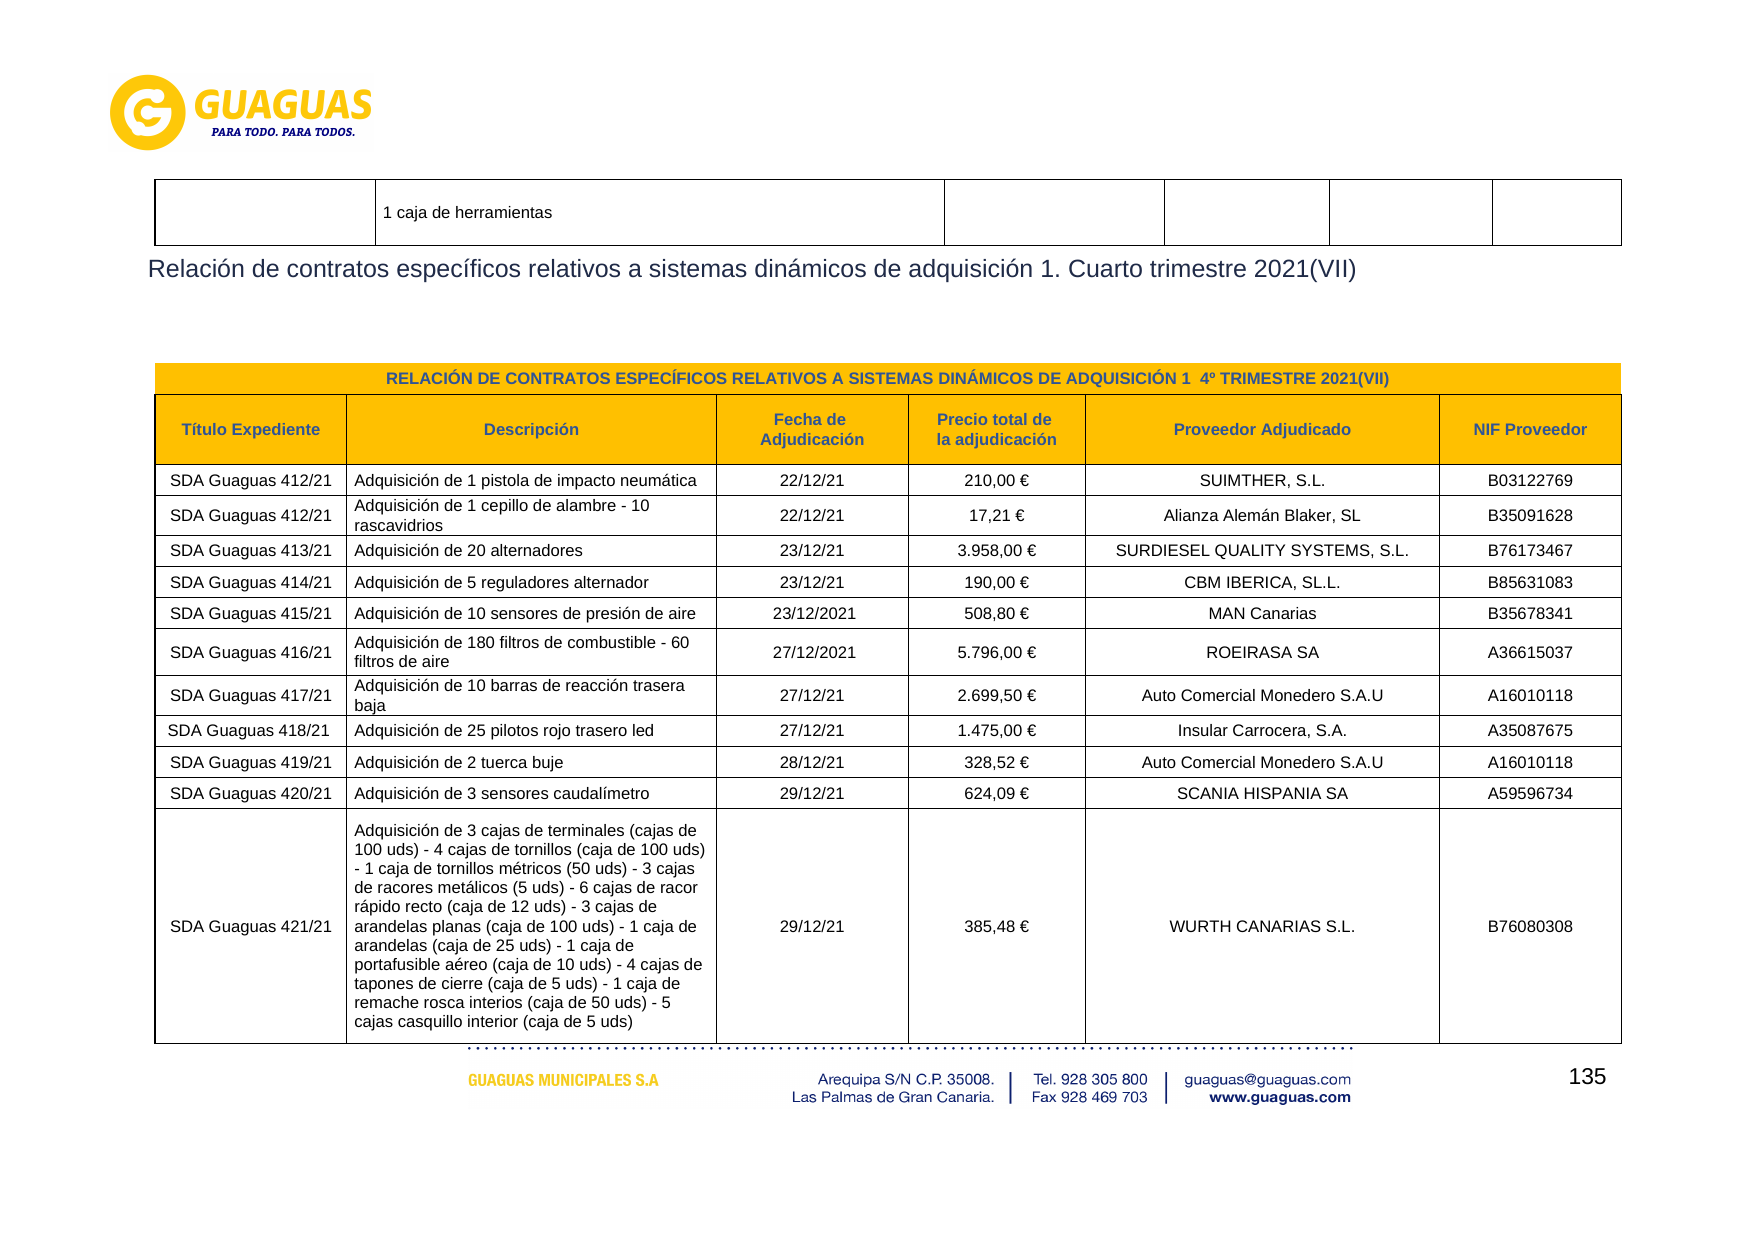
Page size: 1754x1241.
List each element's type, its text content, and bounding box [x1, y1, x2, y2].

table_cell Adquisición de 10 sensores de presión de aire [347, 598, 716, 628]
table_cell CBM IBERICA, SL.L. [1086, 567, 1439, 597]
table_cell Auto Comercial Monedero S.A.U [1086, 747, 1439, 777]
table_cell 23/12/2021 [717, 598, 908, 628]
table_cell SCANIA HISPANIA SA [1086, 778, 1439, 808]
table_cell Adquisición de 10 barras de reacción trasera baja [347, 676, 716, 714]
table_cell A16010118 [1440, 747, 1621, 777]
table_cell Precio total de la adjudicación [909, 395, 1085, 464]
table_cell B35091628 [1440, 496, 1621, 534]
text Relación de contratos específicos relativos a sistemas dinámicos de adquisición 1. Cuarto trimestre 2021(VII) [148, 254, 1606, 283]
table_cell SDA Guaguas 412/21 [156, 465, 346, 495]
table_cell SDA Guaguas 415/21 [156, 598, 346, 628]
table_cell Adquisición de 1 cepillo de alambre - 10 rascavidrios [347, 496, 716, 534]
table_cell - 1 caja de herramientas [376, 180, 944, 244]
table_cell 2.699,50 € [909, 676, 1085, 714]
table_cell A35087675 [1440, 716, 1621, 746]
table_cell MAN Canarias [1086, 598, 1439, 628]
table_cell Fecha de Adjudicación [717, 395, 908, 464]
table_cell A59596734 [1440, 778, 1621, 808]
table_cell [945, 180, 1164, 244]
table_cell Insular Carrocera, S.A. [1086, 716, 1439, 746]
table_cell 28/12/21 [717, 747, 908, 777]
table_cell Adquisición de 25 pilotos rojo trasero led [347, 716, 716, 746]
table_cell 29/12/21 [717, 809, 908, 1043]
table_cell 328,52 € [909, 747, 1085, 777]
table_cell SDA Guaguas 418/21 [156, 716, 346, 746]
table_cell Adquisición de 180 filtros de combustible - 60 filtros de aire [347, 629, 716, 675]
table_cell WURTH CANARIAS S.L. [1086, 809, 1439, 1043]
table_cell SURDIESEL QUALITY SYSTEMS, S.L. [1086, 536, 1439, 566]
table_cell B35678341 [1440, 598, 1621, 628]
table_cell SDA Guaguas 420/21 [156, 778, 346, 808]
table_cell Alianza Alemán Blaker, SL [1086, 496, 1439, 534]
table_cell SDA Guaguas 417/21 [156, 676, 346, 714]
table_cell 3.958,00 € [909, 536, 1085, 566]
table_cell 27/12/21 [717, 676, 908, 714]
table_cell SUIMTHER, S.L. [1086, 465, 1439, 495]
table_cell Adquisición de 3 sensores caudalímetro [347, 778, 716, 808]
table_cell 29/12/21 [717, 778, 908, 808]
table_cell B76080308 [1440, 809, 1621, 1043]
table_cell [1330, 180, 1492, 244]
table_cell 5.796,00 € [909, 629, 1085, 675]
table_cell 23/12/21 [717, 567, 908, 597]
table_cell 27/12/21 [717, 716, 908, 746]
table_cell Título Expediente [156, 395, 346, 464]
table_cell 17,21 € [909, 496, 1085, 534]
table_cell Adquisición de 1 pistola de impacto neumática [347, 465, 716, 495]
table_cell Adquisición de 3 cajas de terminales (cajas de 100 uds) - 4 cajas de tornillos (caja de 100 uds) - 1 caja de tornillos métricos (50 uds) - 3 cajas de racores metálicos (5 uds) - 6 cajas de racor rápido recto (caja de 12 uds) - 3 cajas de arandelas planas (caja de 100 uds) - 1 caja de arandelas (caja de 25 uds) - 1 caja de portafusible aéreo (caja de 10 uds) - 4 cajas de tapones de cierre (caja de 5 uds) - 1 caja de remache rosca interios (caja de 50 uds) - 5 cajas casquillo interior (caja de 5 uds) [347, 809, 716, 1043]
table_cell A16010118 [1440, 676, 1621, 714]
table_cell [1165, 180, 1329, 244]
table_header RELACIÓN DE CONTRATOS ESPECÍFICOS RELATIVOS A SISTEMAS DINÁMICOS DE ADQUISICIÓN 1 4º TRIMESTRE 2021(VII) [155, 363, 1621, 394]
table_cell SDA Guaguas 421/21 [156, 809, 346, 1043]
table_cell Adquisición de 20 alternadores [347, 536, 716, 566]
table_cell [1493, 180, 1621, 244]
table_cell Adquisición de 5 reguladores alternador [347, 567, 716, 597]
table_cell 23/12/21 [717, 536, 908, 566]
table_cell NIF Proveedor [1440, 395, 1621, 464]
table_cell ROEIRASA SA [1086, 629, 1439, 675]
table_cell A36615037 [1440, 629, 1621, 675]
table_cell 385,48 € [909, 809, 1085, 1043]
table_cell SDA Guaguas 413/21 [156, 536, 346, 566]
table_cell [156, 180, 375, 244]
table_cell SDA Guaguas 414/21 [156, 567, 346, 597]
table_cell SDA Guaguas 419/21 [156, 747, 346, 777]
table_cell SDA Guaguas 416/21 [156, 629, 346, 675]
table_cell 624,09 € [909, 778, 1085, 808]
table_cell 22/12/21 [717, 465, 908, 495]
table_cell 1.475,00 € [909, 716, 1085, 746]
table_cell Auto Comercial Monedero S.A.U [1086, 676, 1439, 714]
table_cell 22/12/21 [717, 496, 908, 534]
table_cell B76173467 [1440, 536, 1621, 566]
table_cell Descripción [347, 395, 716, 464]
table_cell 210,00 € [909, 465, 1085, 495]
table_cell 508,80 € [909, 598, 1085, 628]
table_cell B85631083 [1440, 567, 1621, 597]
table_cell 190,00 € [909, 567, 1085, 597]
table_cell Proveedor Adjudicado [1086, 395, 1439, 464]
table_cell 27/12/2021 [717, 629, 908, 675]
table_cell SDA Guaguas 412/21 [156, 496, 346, 534]
table_cell Adquisición de 2 tuerca buje [347, 747, 716, 777]
table_cell B03122769 [1440, 465, 1621, 495]
